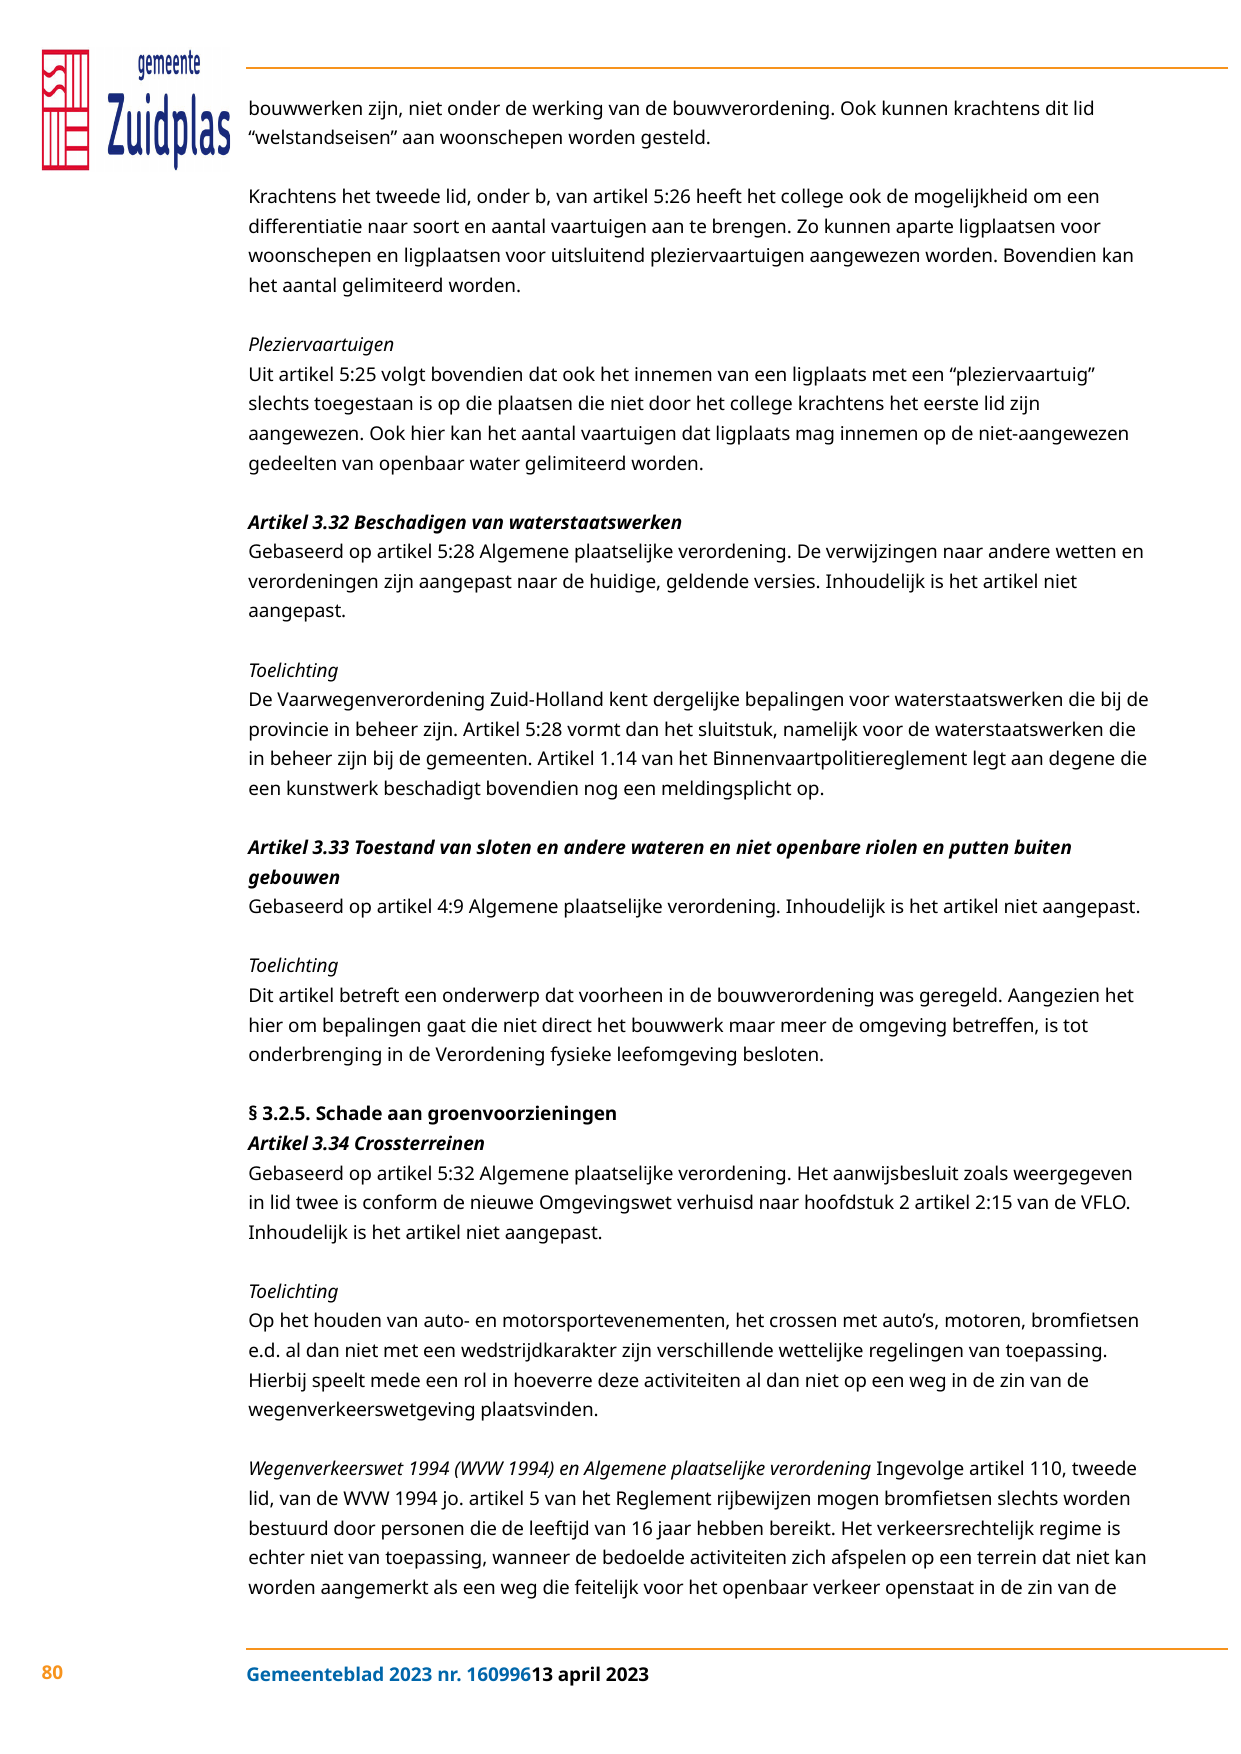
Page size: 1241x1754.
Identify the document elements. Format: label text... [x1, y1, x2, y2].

text Wegenverkeerswet 1994 (WVW 1994) en Algemene plaatselijke verordening Ingevolge artikel 110, tweede lid, van de WVW 1994 jo. artikel 5 van het Reglement rijbewijzen mogen bromfietsen slechts worden bestuurd door personen die de leeftijd van 16 jaar hebben bereikt. Het verkeersrechtelijk regime is echter niet van toepassing, wanneer de bedoelde activiteiten zich afspelen op een terrein dat niet kan worden aangemerkt als een weg die feitelijk voor het openbaar verkeer openstaat in de zin van de [248, 1456, 1152, 1600]
text Toelichting [248, 1278, 1152, 1304]
text Toelichting [248, 953, 1152, 978]
text Op het houden van auto- en motorsportevenementen, het crossen met auto’s, motoren, bromfietsen e.d. al dan niet met een wedstrijdkarakter zijn verschillende wettelijke regelingen van toepassing. Hierbij speelt mede een rol in hoeverre deze activiteiten al dan niet op een weg in de zin van de wegenverkeerswetgeving plaatsvinden. [248, 1308, 1152, 1422]
text Uit artikel 5:25 volgt bovendien dat ook het innemen van een ligplaats met een “pleziervaartuig” slechts toegestaan is op die plaatsen die niet door het college krachtens het eerste lid zijn aangewezen. Ook hier kan het aantal vaartuigen dat ligplaats mag innemen op de niet-aangewezen gedeelten van openbaar water gelimiteerd worden. [248, 361, 1152, 476]
text Artikel 3.33 Toestand van sloten en andere wateren en niet openbare riolen en putten buiten gebouwen [248, 834, 1152, 890]
text De Vaarwegenverordening Zuid-Holland kent dergelijke bepalingen voor waterstaatswerken die bij de provincie in beheer zijn. Artikel 5:28 vormt dan het sluitstuk, namelijk voor de waterstaatswerken die in beheer zijn bij de gemeenten. Artikel 1.14 van het Binnenvaartpolitiereglement legt aan degene die een kunstwerk beschadigt bovendien nog een meldingsplicht op. [248, 686, 1152, 801]
text § 3.2.5. Schade aan groenvoorzieningen [248, 1101, 1152, 1126]
text Gebaseerd op artikel 4:9 Algemene plaatselijke verordening. Inhoudelijk is het artikel niet aangepast. [248, 893, 1152, 919]
text Gebaseerd op artikel 5:32 Algemene plaatselijke verordening. Het aanwijsbesluit zoals weergegeven in lid twee is conform de nieuwe Omgevingswet verhuisd naar hoofdstuk 2 artikel 2:15 van de VFLO. Inhoudelijk is het artikel niet aangepast. [248, 1160, 1152, 1245]
text Pleziervaartuigen [248, 331, 1152, 357]
text Toelichting [248, 657, 1152, 683]
text Krachtens het tweede lid, onder b, van artikel 5:26 heeft het college ook de mogelijkheid om een differentiatie naar soort en aantal vaartuigen aan te brengen. Zo kunnen aparte ligplaatsen voor woonschepen en ligplaatsen voor uitsluitend pleziervaartuigen aangewezen worden. Bovendien kan het aantal gelimiteerd worden. [248, 183, 1152, 298]
text Dit artikel betreft een onderwerp dat voorheen in de bouwverordening was geregeld. Aangezien het hier om bepalingen gaat die niet direct het bouwwerk maar meer de omgeving betreffen, is tot onderbrenging in de Verordening fysieke leefomgeving besloten. [248, 982, 1152, 1067]
text Artikel 3.32 Beschadigen van waterstaatswerken [248, 509, 1152, 535]
text Artikel 3.34 Crossterreinen [248, 1130, 1152, 1156]
text bouwwerken zijn, niet onder de werking van de bouwverordening. Ook kunnen krachtens dit lid “welstandseisen” aan woonschepen worden gesteld. [248, 95, 1152, 150]
text Gebaseerd op artikel 5:28 Algemene plaatselijke verordening. De verwijzingen naar andere wetten en verordeningen zijn aangepast naar de huidige, geldende versies. Inhoudelijk is het artikel niet aangepast. [248, 538, 1152, 623]
picture [41, 47, 231, 172]
